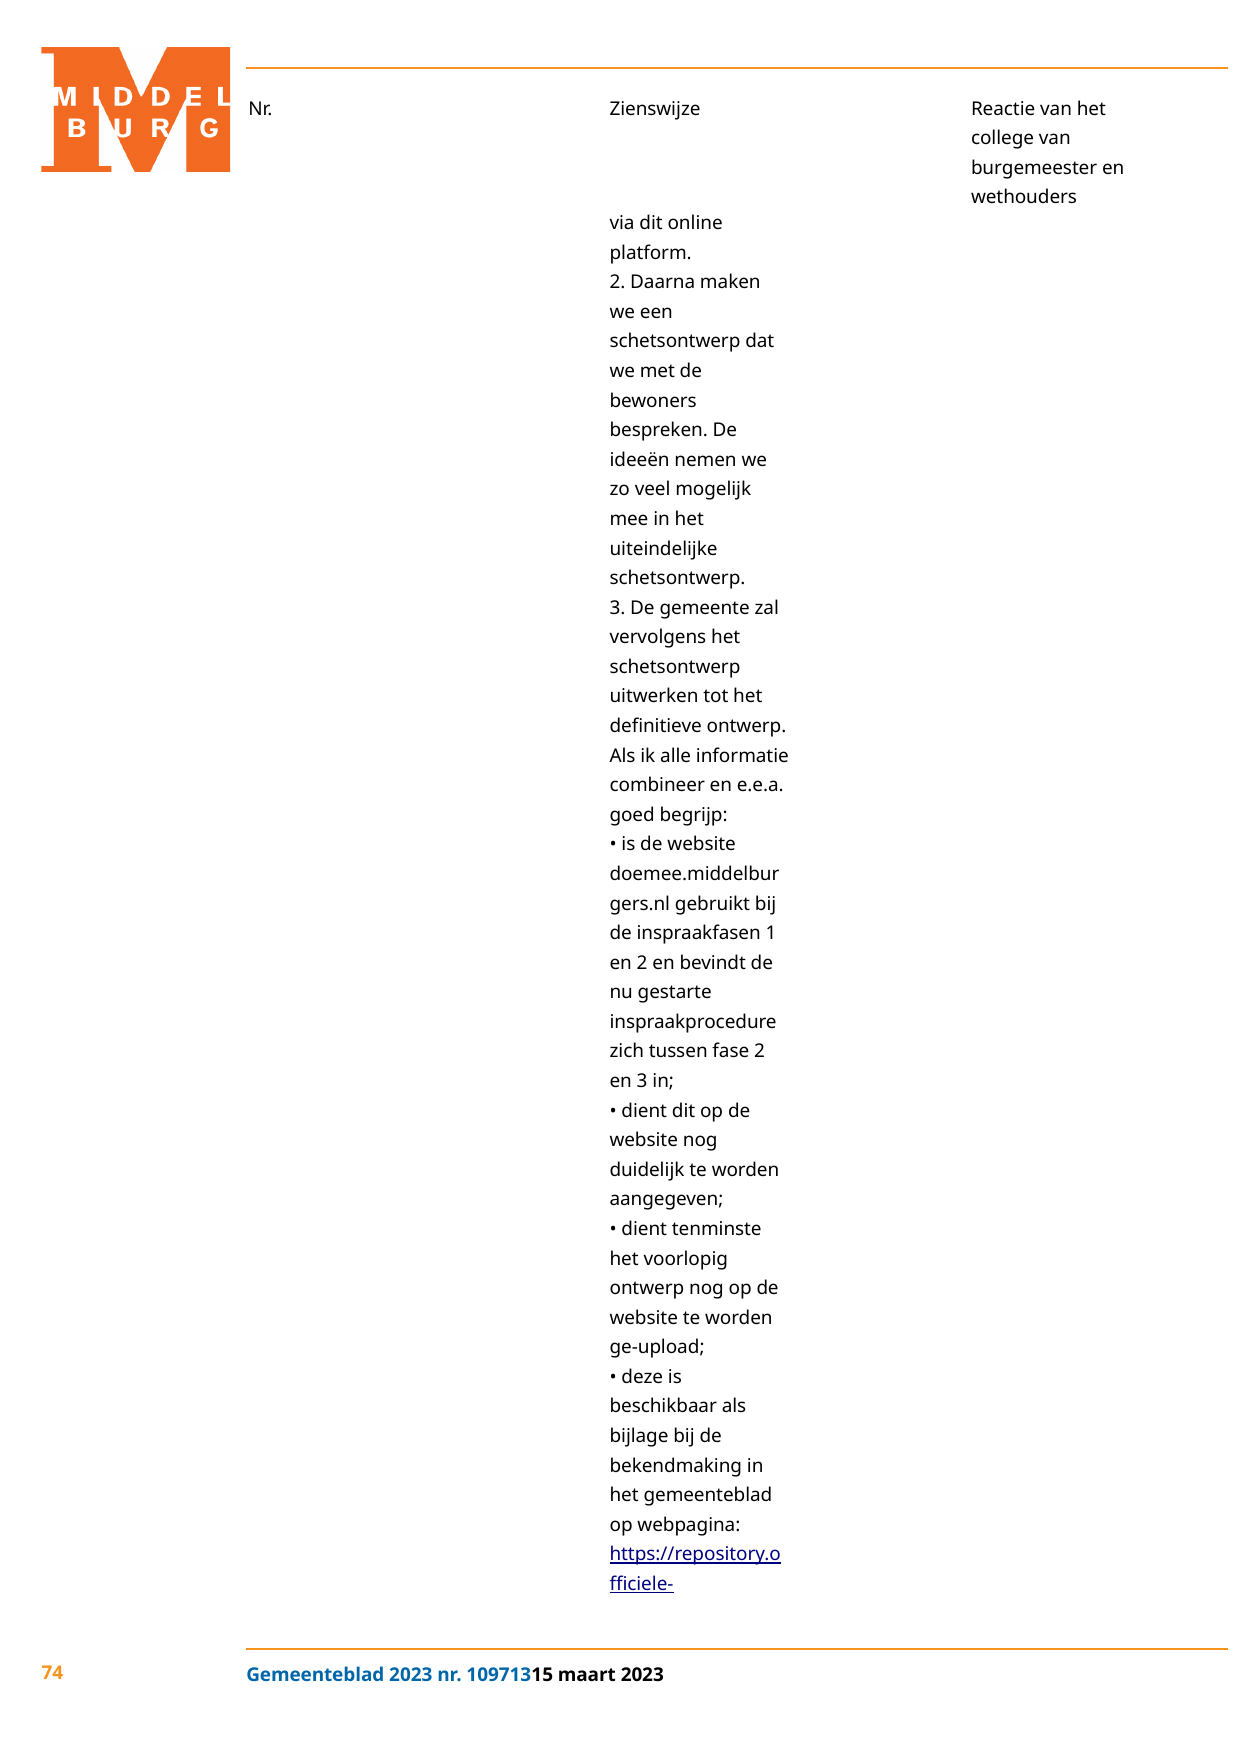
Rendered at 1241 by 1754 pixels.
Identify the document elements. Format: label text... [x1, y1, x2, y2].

table_header Reactie van het college van burgemeester en wethouders [971, 95, 1152, 209]
table_cell [971, 209, 1152, 1596]
table_cell [248, 209, 429, 1596]
table_header [429, 95, 609, 209]
table_header Zienswijze [609, 95, 790, 209]
table_cell [790, 209, 971, 1596]
table_cell [429, 209, 609, 1596]
table_cell via dit online platform. 2. Daarna maken we een schetsontwerp dat we met de bewoners bespreken. De ideeën nemen we zo veel mogelijk mee in het uiteindelijke schetsontwerp. 3. De gemeente zal vervolgens het schetsontwerp uitwerken tot het definitieve ontwerp. Als ik alle informatie combineer en e.e.a. goed begrijp: • is de website doemee.middelburgers.nl gebruikt bij de inspraakfasen 1 en 2 en bevindt de nu gestarte inspraakprocedure zich tussen fase 2 en 3 in; • dient dit op de website nog duidelijk te worden aangegeven; • dient tenminste het voorlopig ontwerp nog op de website te worden ge-upload; • deze is beschikbaar als bijlage bij de bekendmaking in het gemeenteblad op webpagina: https://repository.officiele- [609, 209, 790, 1596]
picture [41, 47, 231, 172]
table_header [790, 95, 971, 209]
table_header Nr. [248, 95, 429, 209]
